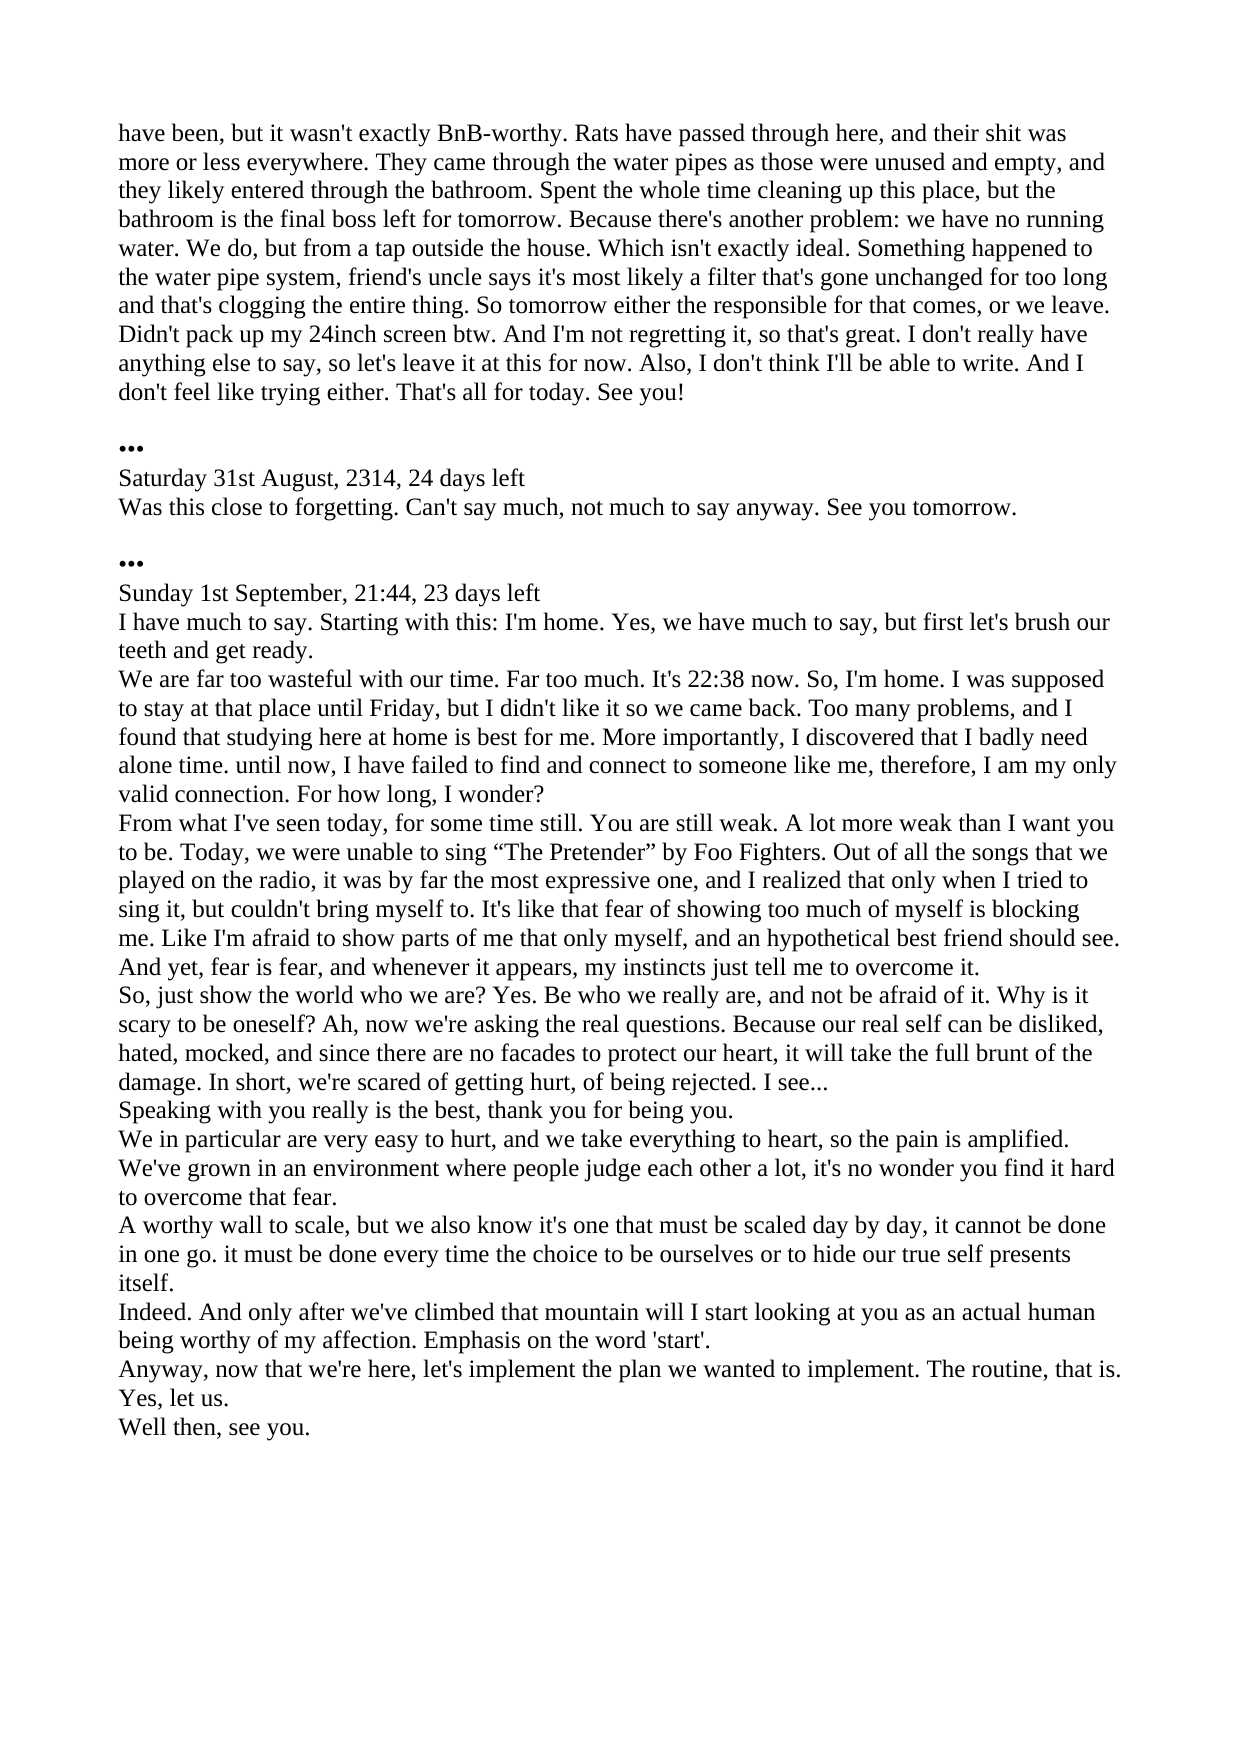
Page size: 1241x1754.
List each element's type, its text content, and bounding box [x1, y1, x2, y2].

text ••• [118, 549, 1122, 578]
text Saturday 31st August, 2314, 24 days left [118, 463, 1122, 492]
text Indeed. And only after we've climbed that mountain will I start looking at you as an actual human being worthy of my affection. Emphasis on the word 'start'. [118, 1297, 1122, 1354]
text I have much to say. Starting with this: I'm home. Yes, we have much to say, but first let's brush our teeth and get ready. [118, 607, 1122, 664]
text Speaking with you really is the best, thank you for being you. [118, 1096, 1122, 1124]
text Anyway, now that we're here, let's implement the plan we wanted to implement. The routine, that is. Yes, let us. [118, 1354, 1122, 1412]
text Was this close to forgetting. Can't say much, not much to say anyway. See you tomorrow. [118, 492, 1122, 521]
text So, just show the world who we are? Yes. Be who we really are, and not be afraid of it. Why is it scary to be oneself? Ah, now we're asking the real questions. Because our real self can be disliked, hated, mocked, and since there are no facades to protect our heart, it will take the full brunt of the damage. In short, we're scared of getting hurt, of being rejected. I see... [118, 981, 1122, 1096]
text We are far too wasteful with our time. Far too much. It's 22:38 now. So, I'm home. I was supposed to stay at that place until Friday, but I didn't like it so we came back. Too many problems, and I found that studying here at home is best for me. More importantly, I discovered that I badly need alone time. until now, I have failed to find and connect to someone like me, therefore, I am my only valid connection. For how long, I wonder? [118, 664, 1122, 808]
text Sunday 1st September, 21:44, 23 days left [118, 578, 1122, 607]
text have been, but it wasn't exactly BnB-worthy. Rats have passed through here, and their shit was more or less everywhere. They came through the water pipes as those were unused and empty, and they likely entered through the bathroom. Spent the whole time cleaning up this place, but the bathroom is the final boss left for tomorrow. Because there's another problem: we have no running water. We do, but from a tap outside the house. Which isn't exactly ideal. Something happened to the water pipe system, friend's uncle says it's most likely a filter that's gone unchanged for too long and that's clogging the entire thing. So tomorrow either the responsible for that comes, or we leave. Didn't pack up my 24inch screen btw. And I'm not regretting it, so that's great. I don't really have anything else to say, so let's leave it at this for now. Also, I don't think I'll be able to write. And I don't feel like trying either. That's all for today. See you! [118, 118, 1122, 406]
text ••• [118, 434, 1122, 463]
text A worthy wall to scale, but we also know it's one that must be scaled day by day, it cannot be done in one go. it must be done every time the choice to be ourselves or to hide our true self presents itself. [118, 1211, 1122, 1297]
text From what I've seen today, for some time still. You are still weak. A lot more weak than I want you to be. Today, we were unable to sing “The Pretender” by Foo Fighters. Out of all the songs that we played on the radio, it was by far the most expressive one, and I realized that only when I tried to sing it, but couldn't bring myself to. It's like that fear of showing too much of myself is blocking me. Like I'm afraid to show parts of me that only myself, and an hypothetical best friend should see. And yet, fear is fear, and whenever it appears, my instincts just tell me to overcome it. [118, 808, 1122, 981]
text We in particular are very easy to hurt, and we take everything to heart, so the pain is amplified. We've grown in an environment where people judge each other a lot, it's no wonder you find it hard to overcome that fear. [118, 1124, 1122, 1211]
text Well then, see you. [118, 1412, 1122, 1441]
